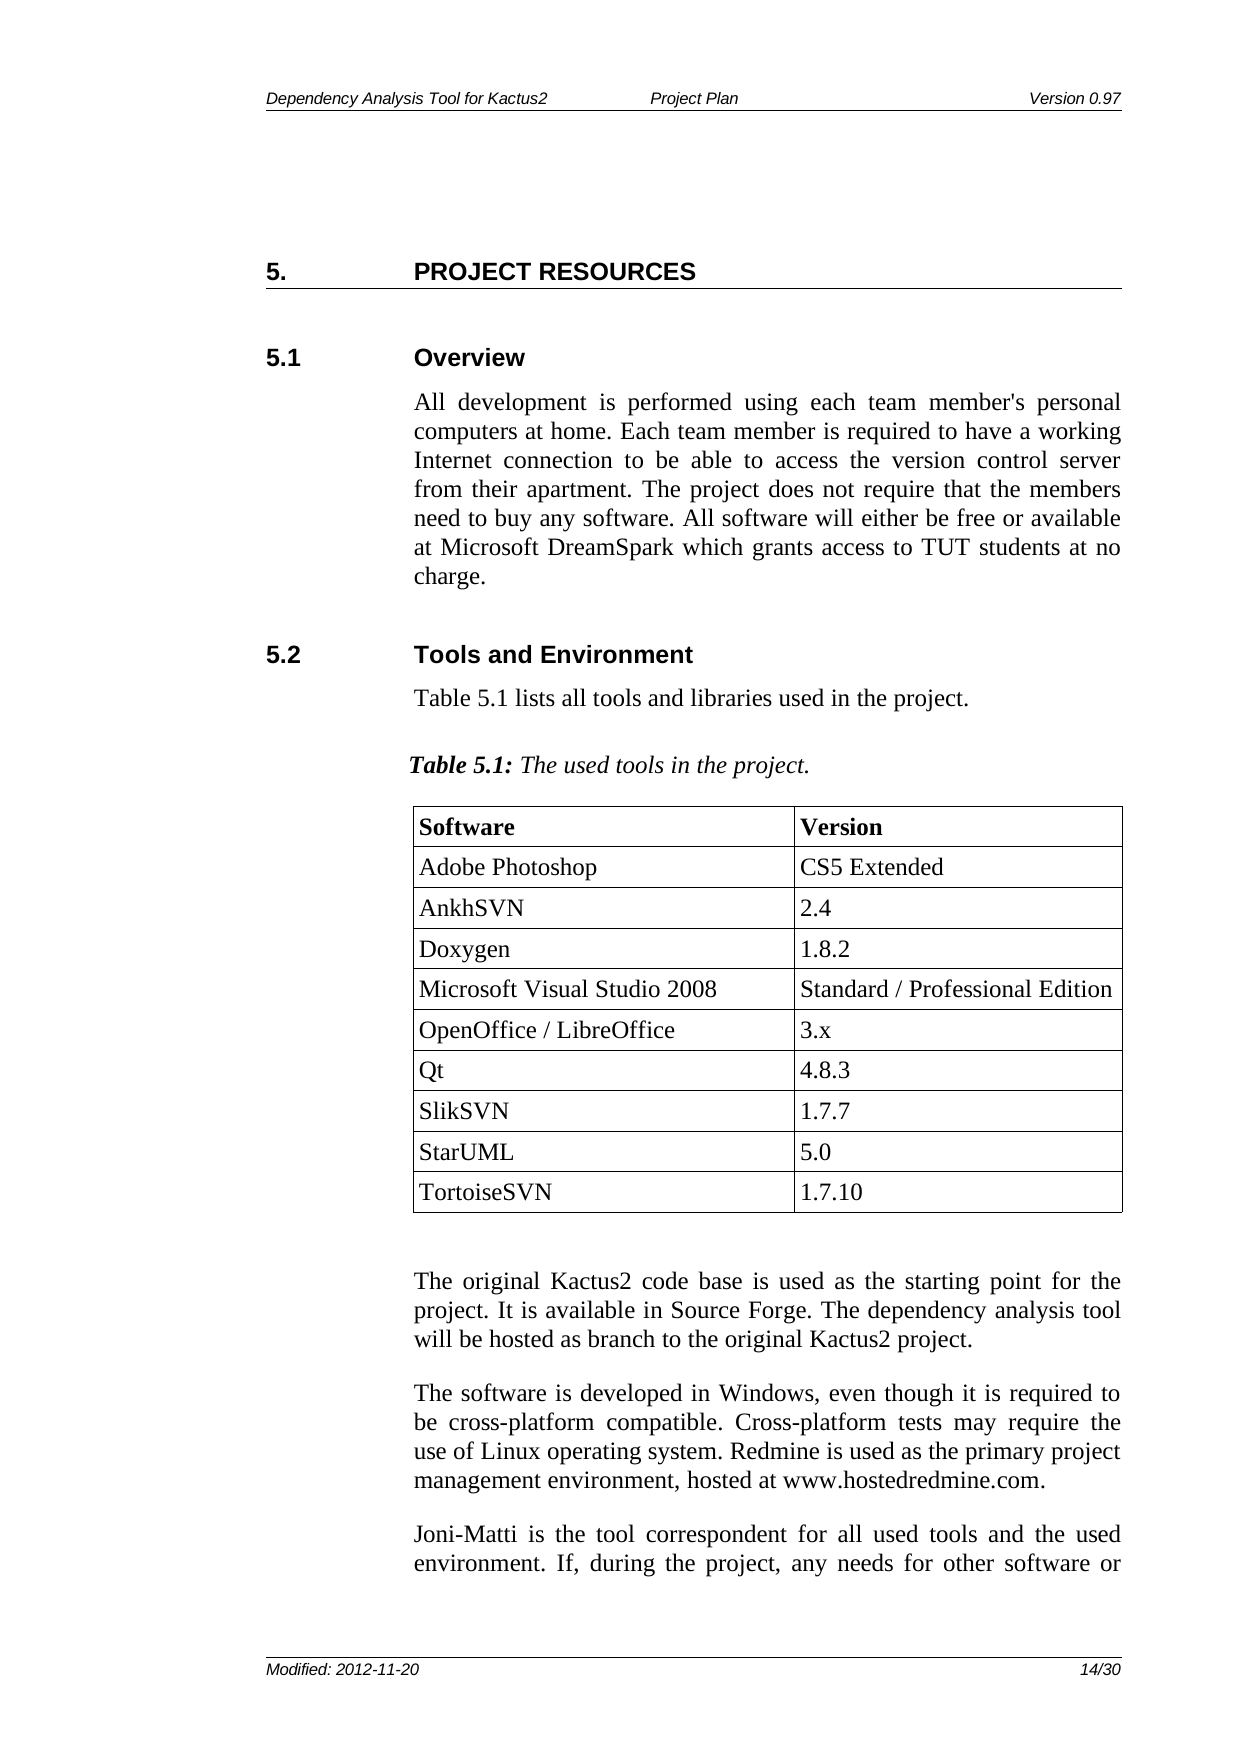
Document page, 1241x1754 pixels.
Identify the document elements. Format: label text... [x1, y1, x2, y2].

table_cell 1.8.2 [795, 929, 1122, 968]
table_cell Standard / Professional Edition [795, 969, 1122, 1009]
table_cell 1.7.10 [795, 1172, 1122, 1212]
table_cell AnkhSVN [414, 888, 794, 928]
text The original Kactus2 code base is used as the starting point for the project. It is available in Source Forge. The dependency analysis tool will be hosted as branch to the original Kactus2 project. [413, 1266, 1122, 1353]
subtitle Tools and Environment [266, 640, 1122, 669]
text The software is developed in Windows, even though it is required to be cross-platform compatible. Cross-platform tests may require the use of Linux operating system. Redmine is used as the primary project management environment, hosted at www.hostedredmine.com. [413, 1378, 1122, 1494]
table_cell Adobe Photoshop [414, 847, 794, 887]
table_cell CS5 Extended [795, 847, 1122, 887]
table_cell 2.4 [795, 888, 1122, 928]
table_cell 5.0 [795, 1132, 1122, 1171]
subtitle Project Resources [266, 257, 1122, 288]
text Table 5.1: The used tools in the project. [266, 750, 1122, 779]
table_cell SlikSVN [414, 1091, 794, 1131]
table_header Version [795, 807, 1122, 846]
table_cell Doxygen [414, 929, 794, 968]
table_cell StarUML [414, 1132, 794, 1171]
table_cell 1.7.7 [795, 1091, 1122, 1131]
table_cell Microsoft Visual Studio 2008 [414, 969, 794, 1009]
subtitle Overview [266, 343, 1122, 372]
text Joni-Matti is the tool correspondent for all used tools and the used environment. If, during the project, any needs for other software or [413, 1519, 1122, 1577]
table_cell 3.x [795, 1010, 1122, 1049]
text Table 5.1 lists all tools and libraries used in the project. [413, 683, 1122, 712]
table_cell Qt [414, 1051, 794, 1090]
table_header Software [414, 807, 794, 846]
table_cell 4.8.3 [795, 1051, 1122, 1090]
table_cell TortoiseSVN [414, 1172, 794, 1212]
table_cell OpenOffice / LibreOffice [414, 1010, 794, 1049]
text All development is performed using each team member's personal computers at home. Each team member is required to have a working Internet connection to be able to access the version control server from their apartment. The project does not require that the members need to buy any software. All software will either be free or available at Microsoft DreamSpark which grants access to TUT students at no charge. [413, 387, 1122, 590]
